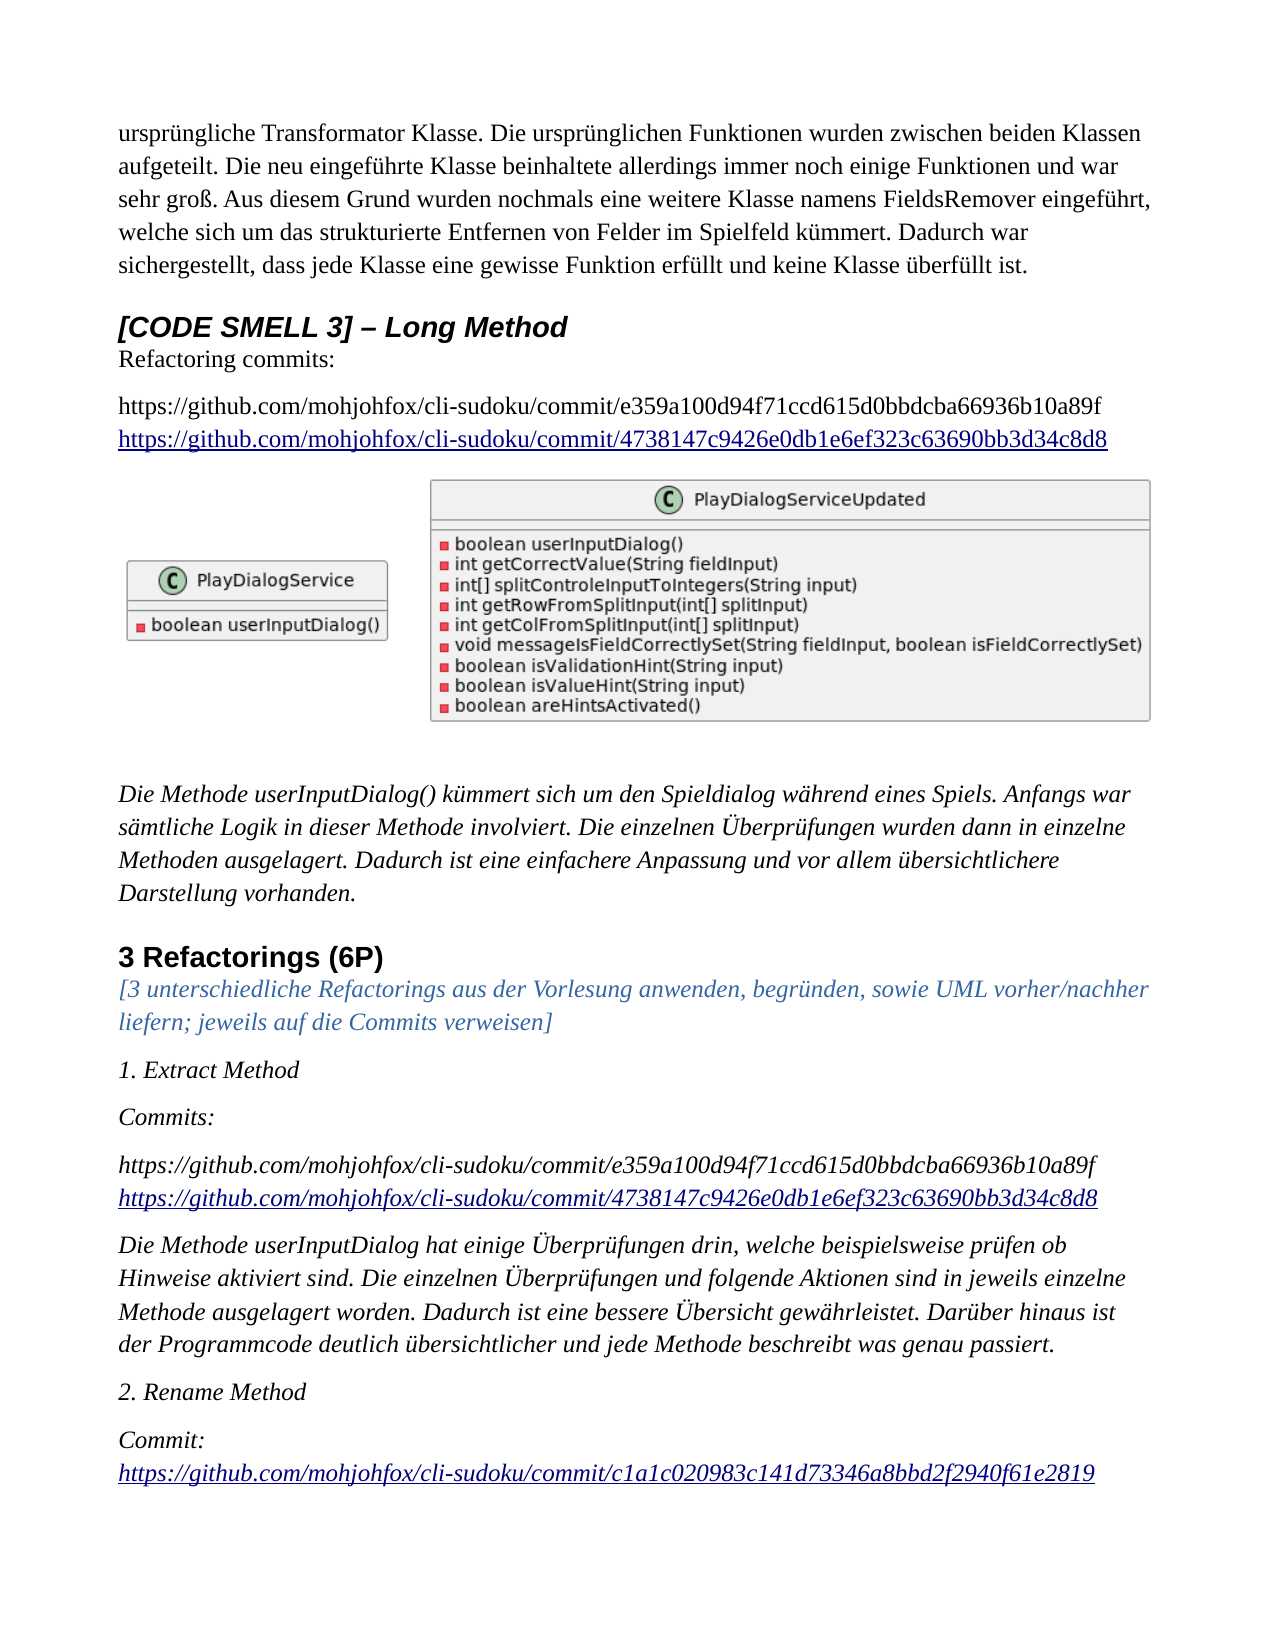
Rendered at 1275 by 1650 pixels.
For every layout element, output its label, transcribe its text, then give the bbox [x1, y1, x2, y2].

text Refactoring commits: [118, 344, 1157, 373]
subtitle 3 Refactorings (6P) [118, 941, 1157, 974]
text [3 unterschiedliche Refactorings aus der Vorlesung anwenden, begründen, sowie UML vorher/nachher liefern; jeweils auf die Commits verweisen] [118, 974, 1157, 1036]
text ursprüngliche Transformator Klasse. Die ursprünglichen Funktionen wurden zwischen beiden Klassen aufgeteilt. Die neu eingeführte Klasse beinhaltete allerdings immer noch einige Funktionen und war sehr groß. Aus diesem Grund wurden nochmals eine weitere Klasse namens FieldsRemover eingeführt, welche sich um das strukturierte Entfernen von Felder im Spielfeld kümmert. Dadurch war sichergestellt, dass jede Klasse eine gewisse Funktion erfüllt und keine Klasse überfüllt ist. [118, 118, 1157, 279]
text 2. Rename Method [118, 1377, 1157, 1406]
text https://github.com/mohjohfox/cli-sudoku/commit/e359a100d94f71ccd615d0bbdcba66936b10a89f https://github.com/mohjohfox/cli-sudoku/commit/4738147c9426e0db1e6ef323c63690bb3d34c8d8 [118, 1150, 1157, 1212]
subtitle [CODE SMELL 3] – Long Method [118, 310, 1157, 344]
text Die Methode userInputDialog hat einige Überprüfungen drin, welche beispielsweise prüfen ob Hinweise aktiviert sind. Die einzelnen Überprüfungen und folgende Aktionen sind in jeweils einzelne Methode ausgelagert worden. Dadurch ist eine bessere Übersicht gewährleistet. Darüber hinaus ist der Programmcode deutlich übersichtlicher und jede Methode beschreibt was genau passiert. [118, 1231, 1157, 1358]
text Die Methode userInputDialog() kümmert sich um den Spieldialog während eines Spiels. Anfangs war sämtliche Logik in dieser Methode involviert. Die einzelnen Überprüfungen wurden dann in einzelne Methoden ausgelagert. Dadurch ist eine einfachere Anpassung und vor allem übersichtlichere Darstellung vorhanden. [118, 779, 1157, 907]
text https://github.com/mohjohfox/cli-sudoku/commit/e359a100d94f71ccd615d0bbdcba66936b10a89f https://github.com/mohjohfox/cli-sudoku/commit/4738147c9426e0db1e6ef323c63690bb3d34c8d8 [118, 391, 1157, 453]
text 1. Extract Method [118, 1055, 1157, 1083]
text Commits: [118, 1102, 1157, 1131]
text Commit: https://github.com/mohjohfox/cli-sudoku/commit/c1a1c020983c141d73346a8bbd2f2940f61e2819 [118, 1425, 1157, 1487]
